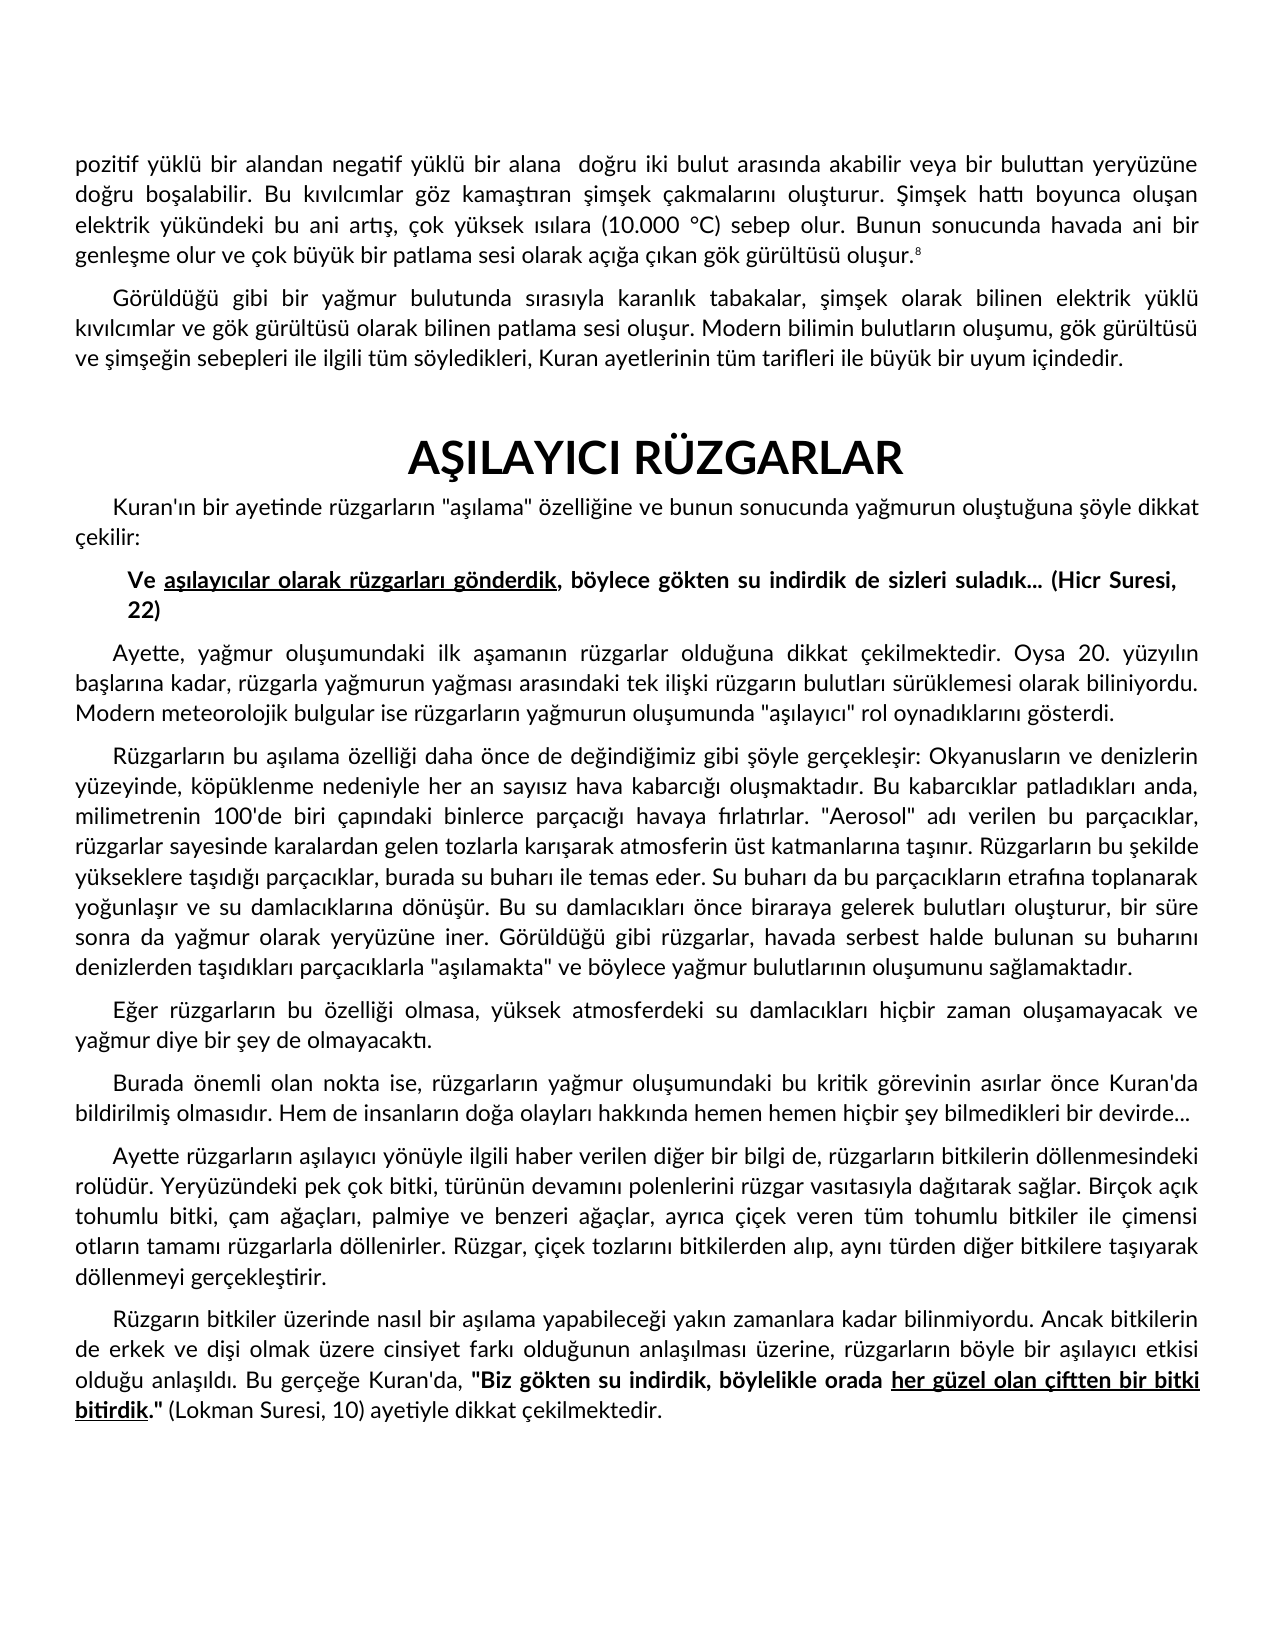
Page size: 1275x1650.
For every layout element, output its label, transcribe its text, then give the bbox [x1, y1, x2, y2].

text Eğer rüzgarların bu özelliği olmasa, yüksek atmosferdeki su damlacıkları hiçbir zaman oluşamayacak ve yağmur diye bir şey de olmayacaktı. [75, 996, 1200, 1053]
text Ayette, yağmur oluşumundaki ilk aşamanın rüzgarlar olduğuna dikkat çekilmektedir. Oysa 20. yüzyılın başlarına kadar, rüzgarla yağmurun yağması arasındaki tek ilişki rüzgarın bulutları sürüklemesi olarak biliniyordu. Modern meteorolojik bulgular ise rüzgarların yağmurun oluşumunda "aşılayıcı" rol oynadıklarını gösterdi. [75, 638, 1200, 726]
text Ve aşılayıcılar olarak rüzgarları gönderdik, böylece gökten su indirdik de sizleri suladık... (Hicr Suresi, 22) [127, 565, 1177, 623]
text pozitif yüklü bir alandan negatif yüklü bir alana doğru iki bulut arasında akabilir veya bir buluttan yeryüzüne doğru boşalabilir. Bu kıvılcımlar göz kamaştıran şimşek çakmalarını oluşturur. Şimşek hattı boyunca oluşan elektrik yükündeki bu ani artış, çok yüksek ısılara (10.000 °C) sebep olur. Bunun sonucunda havada ani bir genleşme olur ve çok büyük bir patlama sesi olarak açığa çıkan gök gürültüsü oluşur.8 [75, 150, 1200, 268]
subtitle AŞILAYICI RÜZGARLAR [112, 429, 1200, 484]
text Ayette rüzgarların aşılayıcı yönüyle ilgili haber verilen diğer bir bilgi de, rüzgarların bitkilerin döllenmesindeki rolüdür. Yeryüzündeki pek çok bitki, türünün devamını polenlerini rüzgar vasıtasıyla dağıtarak sağlar. Birçok açık tohumlu bitki, çam ağaçları, palmiye ve benzeri ağaçlar, ayrıca çiçek veren tüm tohumlu bitkiler ile çimensi otların tamamı rüzgarlarla döllenirler. Rüzgar, çiçek tozlarını bitkilerden alıp, aynı türden diğer bitkilere taşıyarak döllenmeyi gerçekleştirir. [75, 1141, 1200, 1290]
text Görüldüğü gibi bir yağmur bulutunda sırasıyla karanlık tabakalar, şimşek olarak bilinen elektrik yüklü kıvılcımlar ve gök gürültüsü olarak bilinen patlama sesi oluşur. Modern bilimin bulutların oluşumu, gök gürültüsü ve şimşeğin sebepleri ile ilgili tüm söyledikleri, Kuran ayetlerinin tüm tarifleri ile büyük bir uyum içindedir. [75, 283, 1200, 371]
text Burada önemli olan nokta ise, rüzgarların yağmur oluşumundaki bu kritik görevinin asırlar önce Kuran'da bildirilmiş olmasıdır. Hem de insanların doğa olayları hakkında hemen hemen hiçbir şey bilmedikleri bir devirde... [75, 1068, 1200, 1126]
text Kuran'ın bir ayetinde rüzgarların "aşılama" özelliğine ve bunun sonucunda yağmurun oluştuğuna şöyle dikkat çekilir: [75, 492, 1200, 550]
text Rüzgarın bitkiler üzerinde nasıl bir aşılama yapabileceği yakın zamanlara kadar bilinmiyordu. Ancak bitkilerin de erkek ve dişi olmak üzere cinsiyet farkı olduğunun anlaşılması üzerine, rüzgarların böyle bir aşılayıcı etkisi olduğu anlaşıldı. Bu gerçeğe Kuran'da, "Biz gökten su indirdik, böylelikle orada her güzel olan çiftten bir bitki bitirdik." (Lokman Suresi, 10) ayetiyle dikkat çekilmektedir. [75, 1305, 1200, 1423]
text Rüzgarların bu aşılama özelliği daha önce de değindiğimiz gibi şöyle gerçekleşir: Okyanusların ve denizlerin yüzeyinde, köpüklenme nedeniyle her an sayısız hava kabarcığı oluşmaktadır. Bu kabarcıklar patladıkları anda, milimetrenin 100'de biri çapındaki binlerce parçacığı havaya fırlatırlar. "Aerosol" adı verilen bu parçacıklar, rüzgarlar sayesinde karalardan gelen tozlarla karışarak atmosferin üst katmanlarına taşınır. Rüzgarların bu şekilde yükseklere taşıdığı parçacıklar, burada su buharı ile temas eder. Su buharı da bu parçacıkların etrafına toplanarak yoğunlaşır ve su damlacıklarına dönüşür. Bu su damlacıkları önce biraraya gelerek bulutları oluşturur, bir süre sonra da yağmur olarak yeryüzüne iner. Görüldüğü gibi rüzgarlar, havada serbest halde bulunan su buharını denizlerden taşıdıkları parçacıklarla "aşılamakta" ve böylece yağmur bulutlarının oluşumunu sağlamaktadır. [75, 741, 1200, 980]
